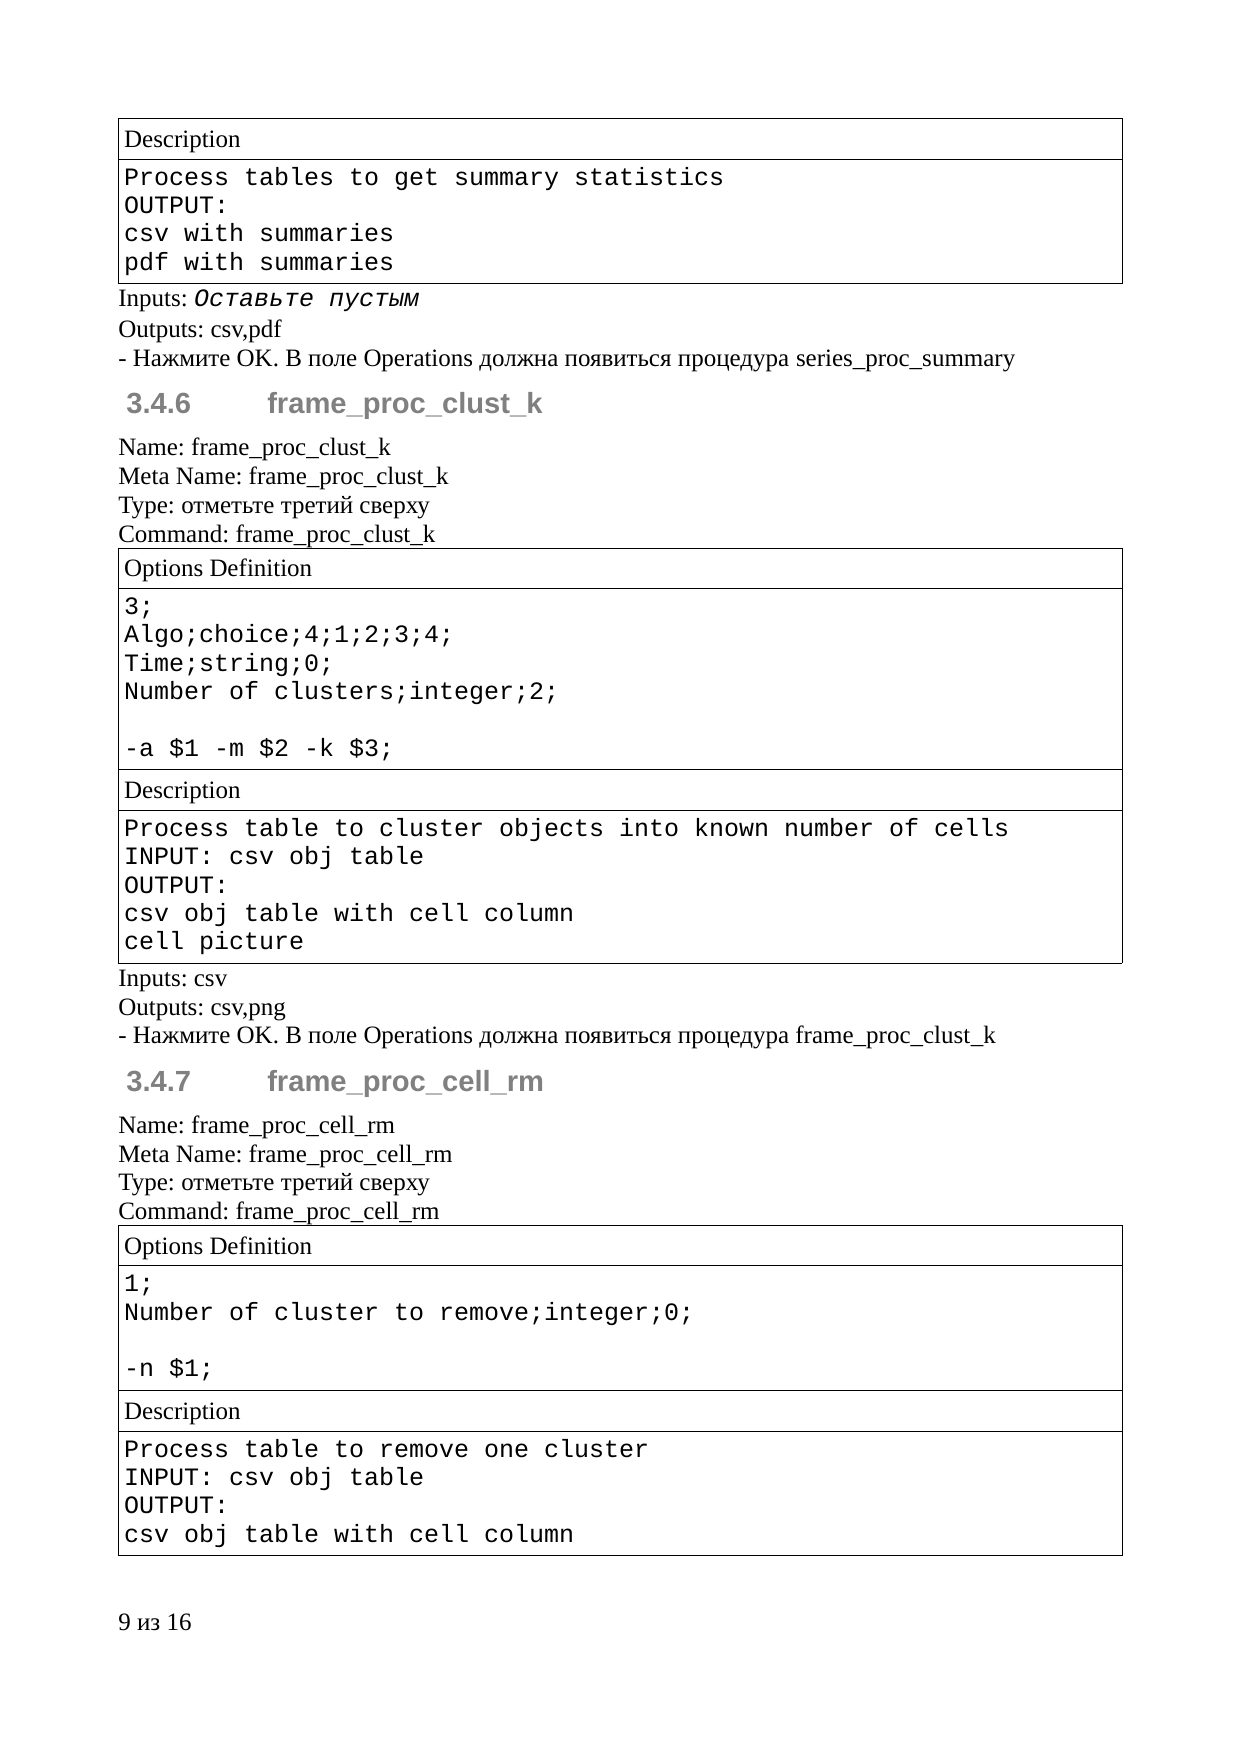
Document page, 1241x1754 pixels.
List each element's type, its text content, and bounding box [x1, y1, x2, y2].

table_cell 1; Number of cluster to remove;integer;0; -n $1; [119, 1266, 1122, 1390]
table_cell 3; Algo;choice;4;1;2;3;4; Time;string;0; Number of clusters;integer;2; -a $1 -m $2 -k $3; [119, 589, 1122, 769]
text Inputs: Оставьте пустым [118, 284, 1122, 314]
table_cell Process tables to get summary statistics OUTPUT: csv with summaries pdf with summaries [119, 160, 1122, 283]
text - Нажмите OK. В поле Operations должна появиться процедура series_proc_summary [118, 343, 1122, 372]
table_header Options Definition [119, 1226, 1122, 1265]
table_cell Process table to cluster objects into known number of cells INPUT: csv obj table OUTPUT: csv obj table with cell column cell picture [119, 811, 1122, 963]
text - Нажмите OK. В поле Operations должна появиться процедура frame_proc_clust_k [118, 1021, 1122, 1049]
text Inputs: csv [118, 964, 1122, 992]
text Name: frame_proc_clust_k [118, 432, 1122, 461]
subtitle frame_proc_cell_rm [118, 1064, 1122, 1097]
text Meta Name: frame_proc_clust_k [118, 461, 1122, 490]
table_header Options Definition [119, 549, 1122, 588]
table_cell Process table to remove one cluster INPUT: csv obj table OUTPUT: csv obj table with cell column [119, 1432, 1122, 1555]
text Name: frame_proc_cell_rm [118, 1110, 1122, 1139]
table_header Description [119, 119, 1122, 158]
text Command: frame_proc_clust_k [118, 519, 1122, 547]
text Type: отметьте третий сверху [118, 490, 1122, 519]
table_header Description [119, 1391, 1122, 1431]
text Type: отметьте третий сверху [118, 1167, 1122, 1196]
text Command: frame_proc_cell_rm [118, 1196, 1122, 1225]
table_header Description [119, 770, 1122, 810]
subtitle frame_proc_clust_k [118, 386, 1122, 420]
text Outputs: csv,pdf [118, 314, 1122, 343]
text Outputs: csv,png [118, 992, 1122, 1021]
text Meta Name: frame_proc_cell_rm [118, 1139, 1122, 1167]
